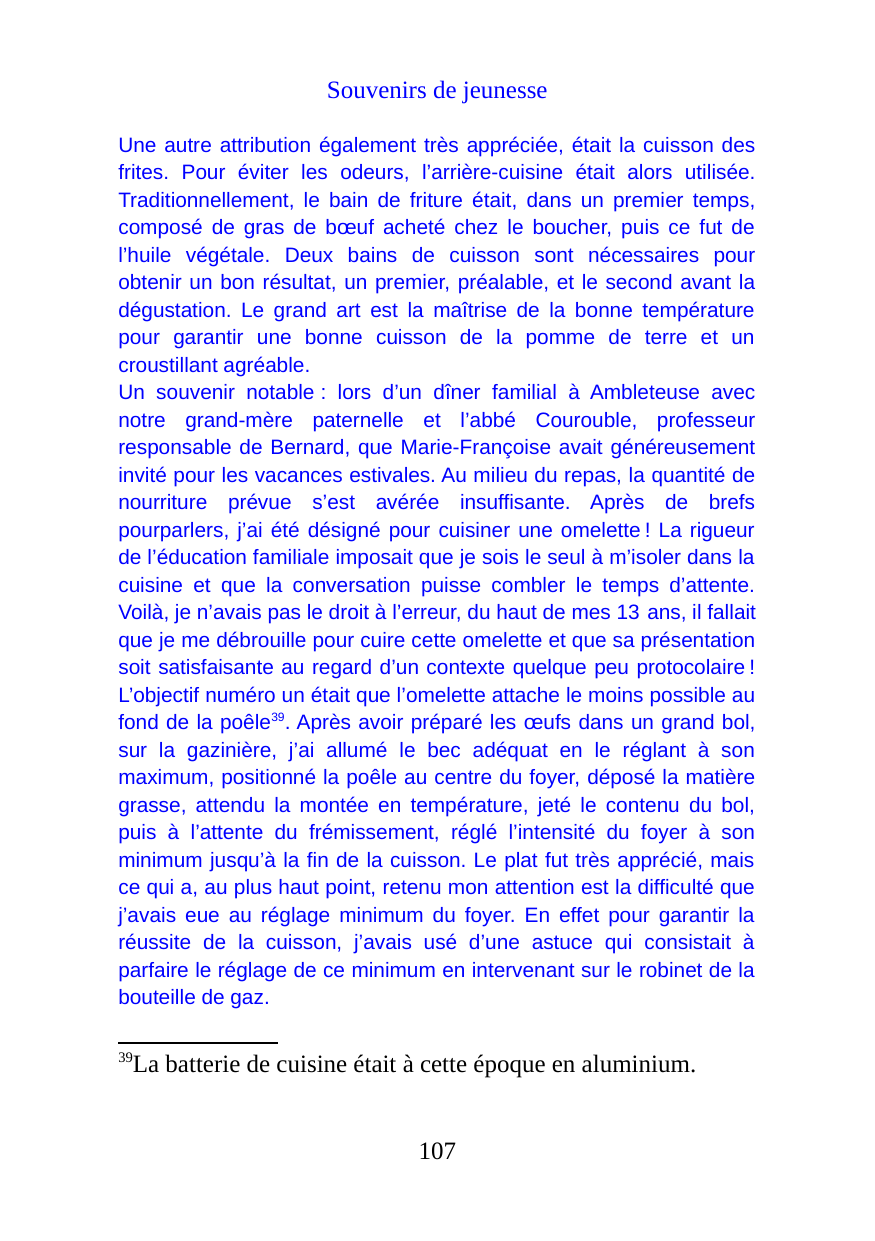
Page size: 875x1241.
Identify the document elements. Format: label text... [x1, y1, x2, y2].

text Un souvenir notable : lors d’un dîner familial à Ambleteuse avec notre grand-mère paternelle et l’abbé Courouble, professeur responsable de Bernard, que Marie-Françoise avait généreusement invité pour les vacances estivales. Au milieu du repas, la quantité de nourriture prévue s’est avérée insuffisante. Après de brefs pourparlers, j’ai été désigné pour cuisiner une omelette ! La rigueur de l’éducation familiale imposait que je sois le seul à m’isoler dans la cuisine et que la conversation puisse combler le temps d’attente. Voilà, je n’avais pas le droit à l’erreur, du haut de mes 13 ans, il fallait que je me débrouille pour cuire cette omelette et que sa présentation soit satisfaisante au regard d’un contexte quelque peu protocolaire ! L’objectif numéro un était que l’omelette attache le moins possible au fond de la poêle. Après avoir préparé les œufs dans un grand bol, sur la gazinière, j’ai allumé le bec adéquat en le réglant à son maximum, positionné la poêle au centre du foyer, déposé la matière grasse, attendu la montée en température, jeté le contenu du bol, puis à l’attente du frémissement, réglé l’intensité du foyer à son minimum jusqu’à la fin de la cuisson. Le plat fut très apprécié, mais ce qui a, au plus haut point, retenu mon attention est la difficulté que j’avais eue au réglage minimum du foyer. En effet pour garantir la réussite de la cuisson, j’avais usé d’une astuce qui consistait à parfaire le réglage de ce minimum en intervenant sur le robinet de la bouteille de gaz. [118, 380, 756, 1009]
text Une autre attribution également très appréciée, était la cuisson des frites. Pour éviter les odeurs, l’arrière-cuisine était alors utilisée. Traditionnellement, le bain de friture était, dans un premier temps, composé de gras de bœuf acheté chez le boucher, puis ce fut de l’huile végétale. Deux bains de cuisson sont nécessaires pour obtenir un bon résultat, un premier, préalable, et le second avant la dégustation. Le grand art est la maîtrise de la bonne température pour garantir une bonne cuisson de la pomme de terre et un croustillant agréable. [118, 132, 756, 376]
text La batterie de cuisine était à cette époque en aluminium. [118, 1049, 756, 1077]
